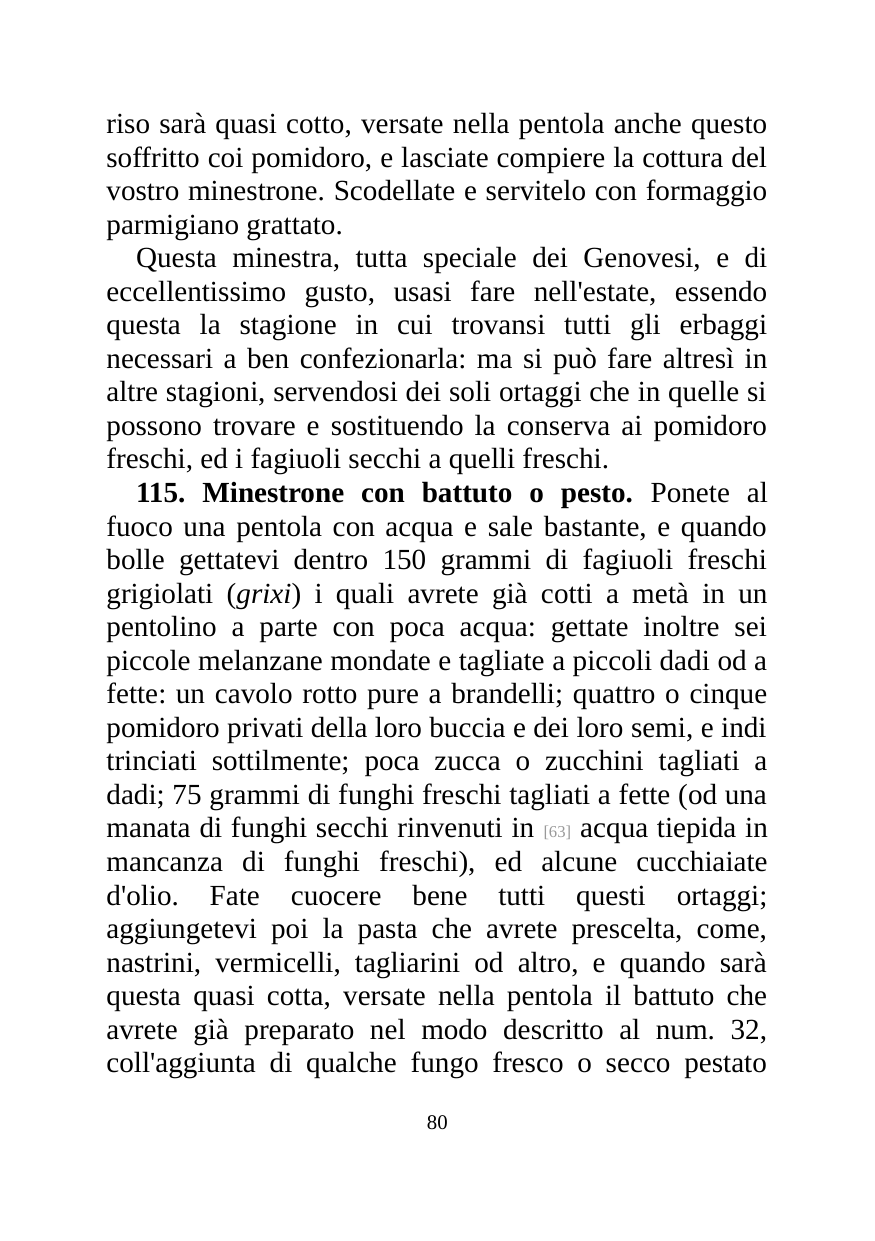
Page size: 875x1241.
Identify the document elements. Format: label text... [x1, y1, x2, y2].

text riso sarà quasi cotto, versate nella pentola anche questo soffritto coi pomidoro, e lasciate compiere la cottura del vostro minestrone. Scodellate e servitelo con formaggio parmigiano grattato. [106, 106, 768, 240]
text 115. Minestrone con battuto o pesto. Ponete al fuoco una pentola con acqua e sale bastante, e quando bolle gettatevi dentro 150 grammi di fagiuoli freschi grigiolati (grixi) i quali avrete già cotti a metà in un pentolino a parte con poca acqua: gettate inoltre sei piccole melanzane mondate e tagliate a piccoli dadi od a fette: un cavolo rotto pure a brandelli; quattro o cinque pomidoro privati della loro buccia e dei loro semi, e indi trinciati sottilmente; poca zucca o zucchini tagliati a dadi; 75 grammi di funghi freschi tagliati a fette (od una manata di funghi secchi rinvenuti in [63] acqua tiepida in mancanza di funghi freschi), ed alcune cucchiaiate d'olio. Fate cuocere bene tutti questi ortaggi; aggiungetevi poi la pasta che avrete prescelta, come, nastrini, vermicelli, tagliarini od altro, e quando sarà questa quasi cotta, versate nella pentola il battuto che avrete già preparato nel modo descritto al num. 32, coll'aggiunta di qualche fungo fresco o secco pestato [106, 475, 768, 1079]
text Questa minestra, tutta speciale dei Genovesi, e di eccellentissimo gusto, usasi fare nell'estate, essendo questa la stagione in cui trovansi tutti gli erbaggi necessari a ben confezionarla: ma si può fare altresì in altre stagioni, servendosi dei soli ortaggi che in quelle si possono trovare e sostituendo la conserva ai pomidoro freschi, ed i fagiuoli secchi a quelli freschi. [106, 240, 768, 475]
